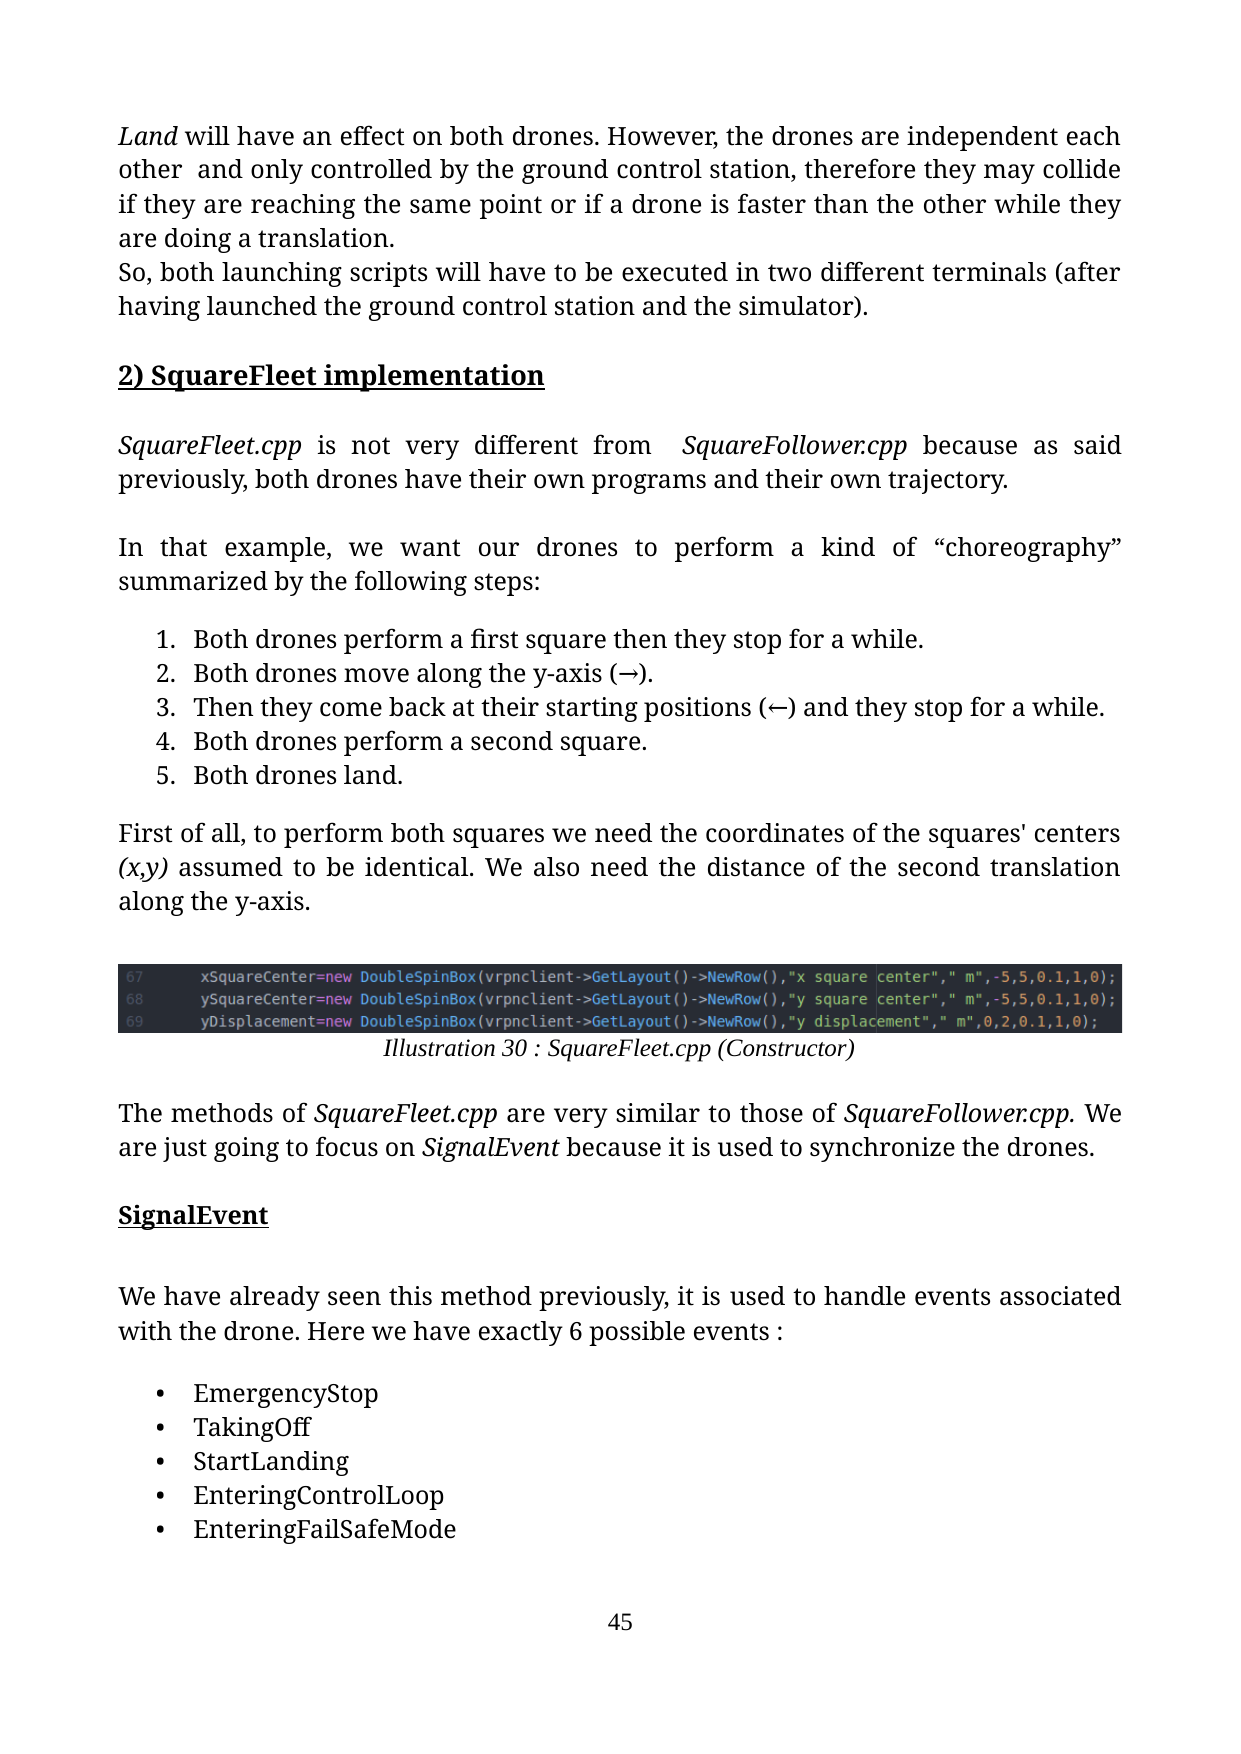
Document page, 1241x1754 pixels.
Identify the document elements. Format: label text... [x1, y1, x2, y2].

text 2) SquareFleet implementation [118, 357, 1122, 393]
list Both drones move along the y-axis (→). [156, 656, 1122, 689]
list StartLanding [156, 1444, 1122, 1478]
text We have already seen this method previously, it is used to handle events associated with the drone. Here we have exactly 6 possible events : [118, 1279, 1122, 1347]
list EmergencyStop [156, 1376, 1122, 1409]
text First of all, to perform both squares we need the coordinates of the squares' centers (x,y) assumed to be identical. We also need the distance of the second translation along the y-axis. [118, 815, 1122, 918]
list Both drones perform a first square then they stop for a while. [156, 621, 1122, 656]
text SquareFleet.cpp is not very different from SquareFollower.cpp because as said previously, both drones have their own programs and their own trajectory. [118, 427, 1122, 496]
text Land will have an effect on both drones. However, the drones are independent each other and only controlled by the ground control station, therefore they may collide if they are reaching the same point or if a drone is faster than the other while they are doing a translation. [118, 118, 1122, 254]
text SignalEvent [118, 1198, 1122, 1232]
text So, both launching scripts will have to be executed in two different terminals (after having launched the ground control station and the simulator). [118, 254, 1122, 322]
text The methods of SquareFleet.cpp are very similar to those of SquareFollower.cpp. We are just going to focus on SignalEvent because it is used to synchronize the drones. [118, 1096, 1122, 1164]
list Then they come back at their starting positions (←) and they stop for a while. [156, 689, 1122, 724]
text In that example, we want our drones to perform a kind of “choreography” summarized by the following steps: [118, 530, 1122, 598]
list EnteringFailSafeMode [156, 1512, 1122, 1546]
picture [118, 964, 1123, 1033]
list Both drones land. [156, 758, 1122, 792]
list EnteringControlLoop [156, 1478, 1122, 1512]
list TakingOff [156, 1409, 1122, 1444]
text Illustration 30 : SquareFleet.cpp (Constructor) [118, 1033, 1122, 1061]
list Both drones perform a second square. [156, 724, 1122, 758]
